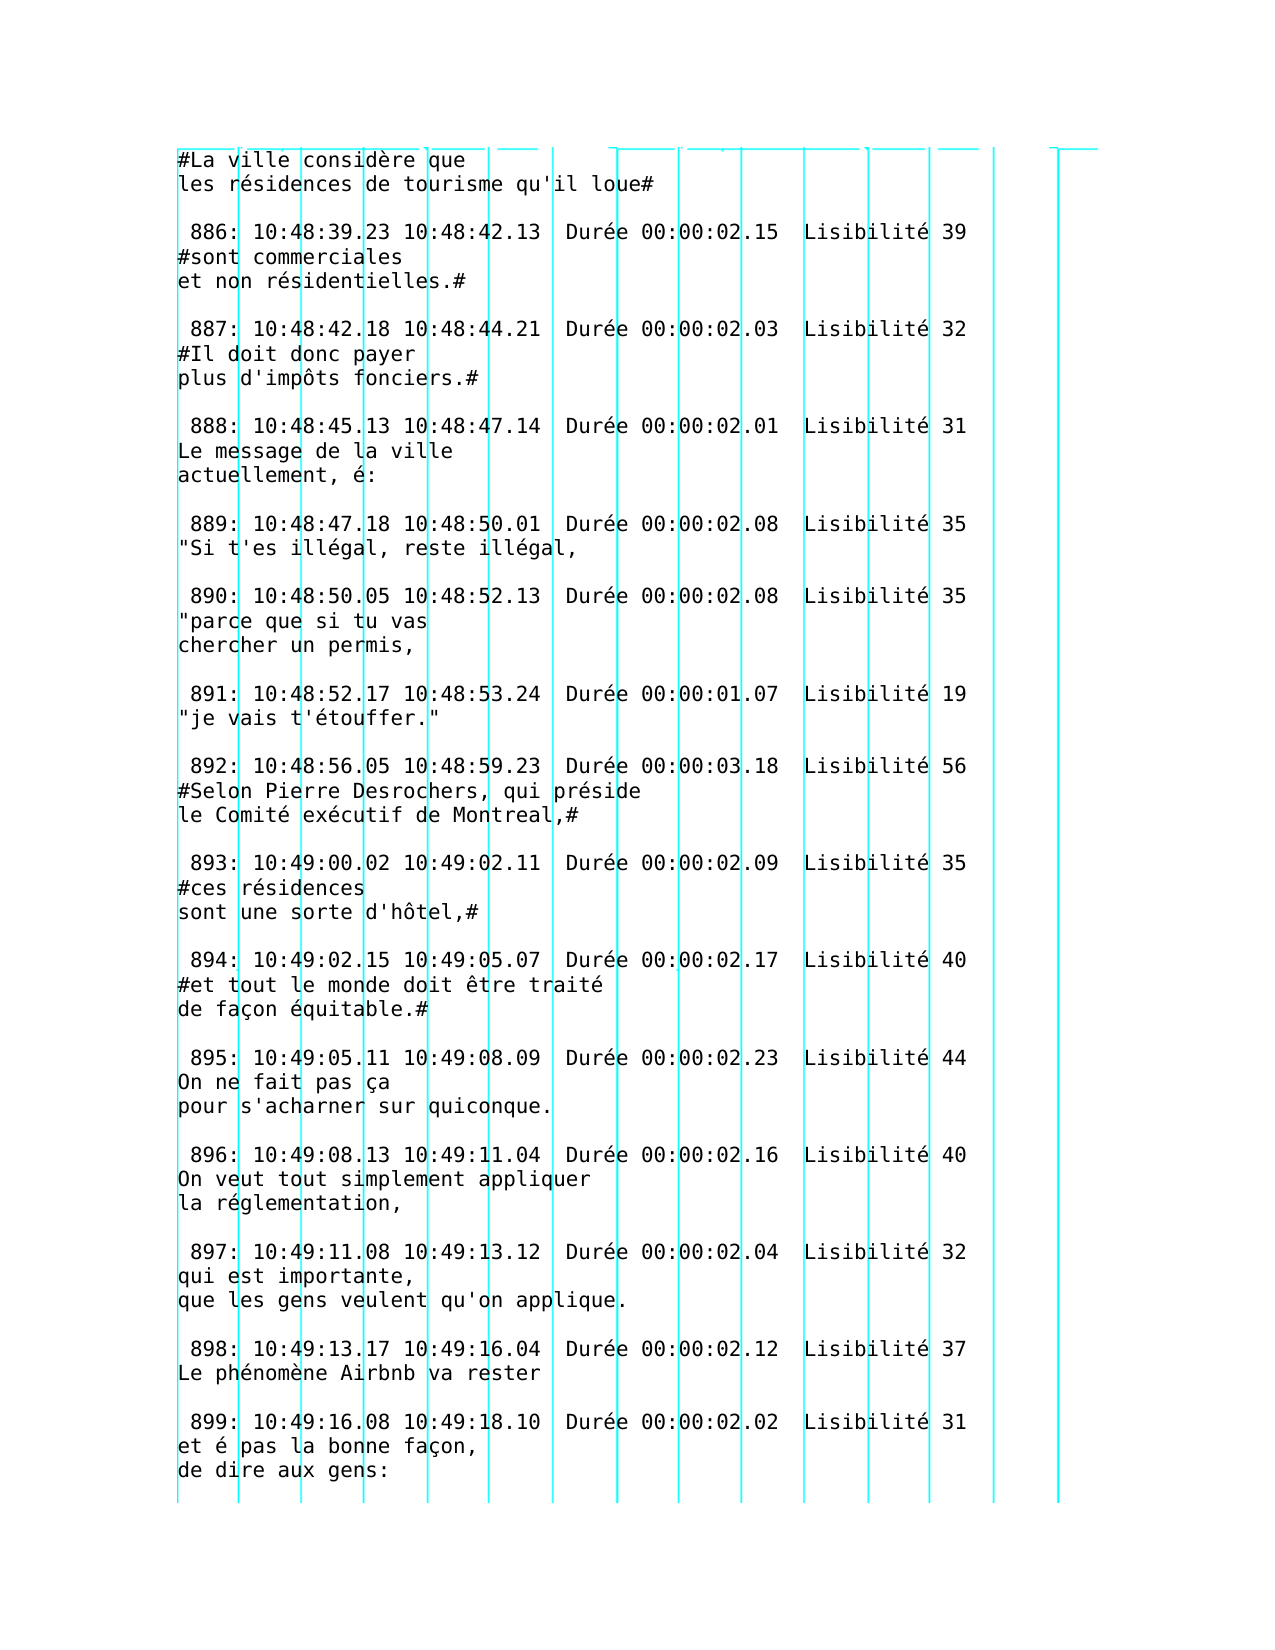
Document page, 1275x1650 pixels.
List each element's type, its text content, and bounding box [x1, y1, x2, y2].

text #La ville considère que [177, 148, 1098, 172]
text les résidences de tourisme qu'il loue# [177, 172, 1098, 196]
text "Si t'es illégal, reste illégal, [177, 536, 1098, 560]
text 896: 10:49:08.13 10:49:11.04 Durée 00:00:02.16 Lisibilité 40 [177, 1143, 1098, 1167]
text 892: 10:48:56.05 10:48:59.23 Durée 00:00:03.18 Lisibilité 56 [177, 754, 1098, 779]
text 899: 10:49:16.08 10:49:18.10 Durée 00:00:02.02 Lisibilité 31 [177, 1410, 1098, 1434]
text et non résidentielles.# [177, 269, 1098, 293]
text #Il doit donc payer [177, 342, 1098, 366]
text 888: 10:48:45.13 10:48:47.14 Durée 00:00:02.01 Lisibilité 31 [177, 414, 1098, 439]
text de façon équitable.# [177, 997, 1098, 1021]
text 890: 10:48:50.05 10:48:52.13 Durée 00:00:02.08 Lisibilité 35 [177, 584, 1098, 609]
text #ces résidences [177, 876, 1098, 900]
text 893: 10:49:00.02 10:49:02.11 Durée 00:00:02.09 Lisibilité 35 [177, 851, 1098, 876]
text 895: 10:49:05.11 10:49:08.09 Durée 00:00:02.23 Lisibilité 44 [177, 1046, 1098, 1070]
text actuellement, é: [177, 463, 1098, 487]
text et é pas la bonne façon, [177, 1434, 1098, 1458]
text #sont commerciales [177, 245, 1098, 269]
text 898: 10:49:13.17 10:49:16.04 Durée 00:00:02.12 Lisibilité 37 [177, 1337, 1098, 1361]
text la réglementation, [177, 1191, 1098, 1216]
text #et tout le monde doit être traité [177, 973, 1098, 997]
text 897: 10:49:11.08 10:49:13.12 Durée 00:00:02.04 Lisibilité 32 [177, 1240, 1098, 1264]
text 887: 10:48:42.18 10:48:44.21 Durée 00:00:02.03 Lisibilité 32 [177, 317, 1098, 342]
text #Selon Pierre Desrochers, qui préside [177, 779, 1098, 803]
text On veut tout simplement appliquer [177, 1167, 1098, 1191]
text On ne fait pas ça [177, 1070, 1098, 1094]
text "parce que si tu vas [177, 609, 1098, 633]
text le Comité exécutif de Montreal,# [177, 803, 1098, 827]
text chercher un permis, [177, 633, 1098, 657]
text 889: 10:48:47.18 10:48:50.01 Durée 00:00:02.08 Lisibilité 35 [177, 512, 1098, 536]
text 891: 10:48:52.17 10:48:53.24 Durée 00:00:01.07 Lisibilité 19 [177, 682, 1098, 706]
text 886: 10:48:39.23 10:48:42.13 Durée 00:00:02.15 Lisibilité 39 [177, 220, 1098, 245]
text sont une sorte d'hôtel,# [177, 900, 1098, 924]
text de dire aux gens: [177, 1458, 1098, 1482]
picture [177, 147, 1098, 1503]
text "je vais t'étouffer." [177, 706, 1098, 730]
text plus d'impôts fonciers.# [177, 366, 1098, 390]
text que les gens veulent qu'on applique. [177, 1288, 1098, 1313]
text Le phénomène Airbnb va rester [177, 1361, 1098, 1385]
text pour s'acharner sur quiconque. [177, 1094, 1098, 1118]
text 894: 10:49:02.15 10:49:05.07 Durée 00:00:02.17 Lisibilité 40 [177, 948, 1098, 973]
text Le message de la ville [177, 439, 1098, 463]
text qui est importante, [177, 1264, 1098, 1288]
